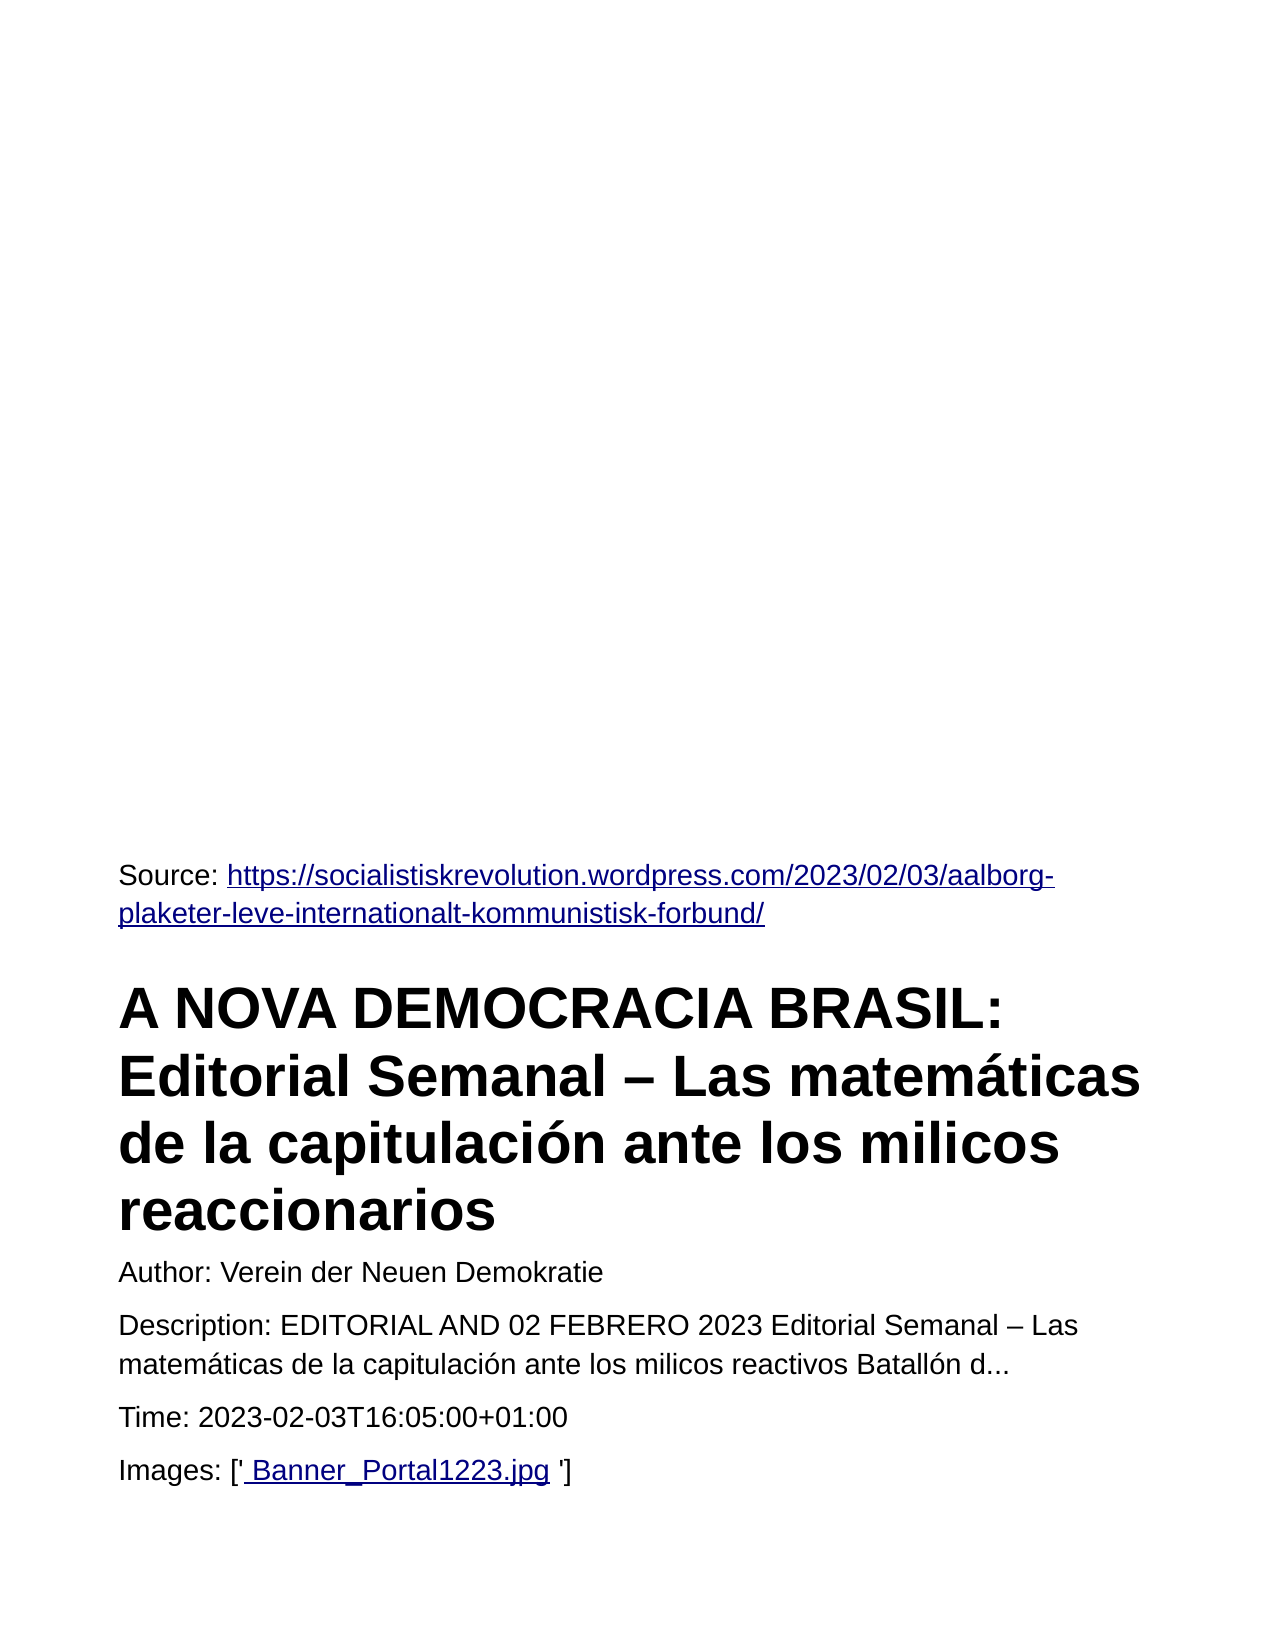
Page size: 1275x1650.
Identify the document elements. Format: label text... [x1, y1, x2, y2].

text Source: https://socialistiskrevolution.wordpress.com/2023/02/03/aalborg-plaketer-leve-internationalt-kommunistisk-forbund/ [118, 857, 1157, 929]
text Images: [' Banner_Portal1223.jpg '] [118, 1453, 1157, 1486]
text Description: EDITORIAL AND 02 FEBRERO 2023 Editorial Semanal – Las matemáticas de la capitulación ante los milicos reactivos Batallón d... [118, 1308, 1157, 1380]
text Author: Verein der Neuen Demokratie [118, 1255, 1157, 1288]
text Time: 2023-02-03T16:05:00+01:00 [118, 1400, 1157, 1433]
subtitle A NOVA DEMOCRACIA BRASIL: Editorial Semanal – Las matemáticas de la capitulación ante los milicos reaccionarios [118, 974, 1157, 1242]
